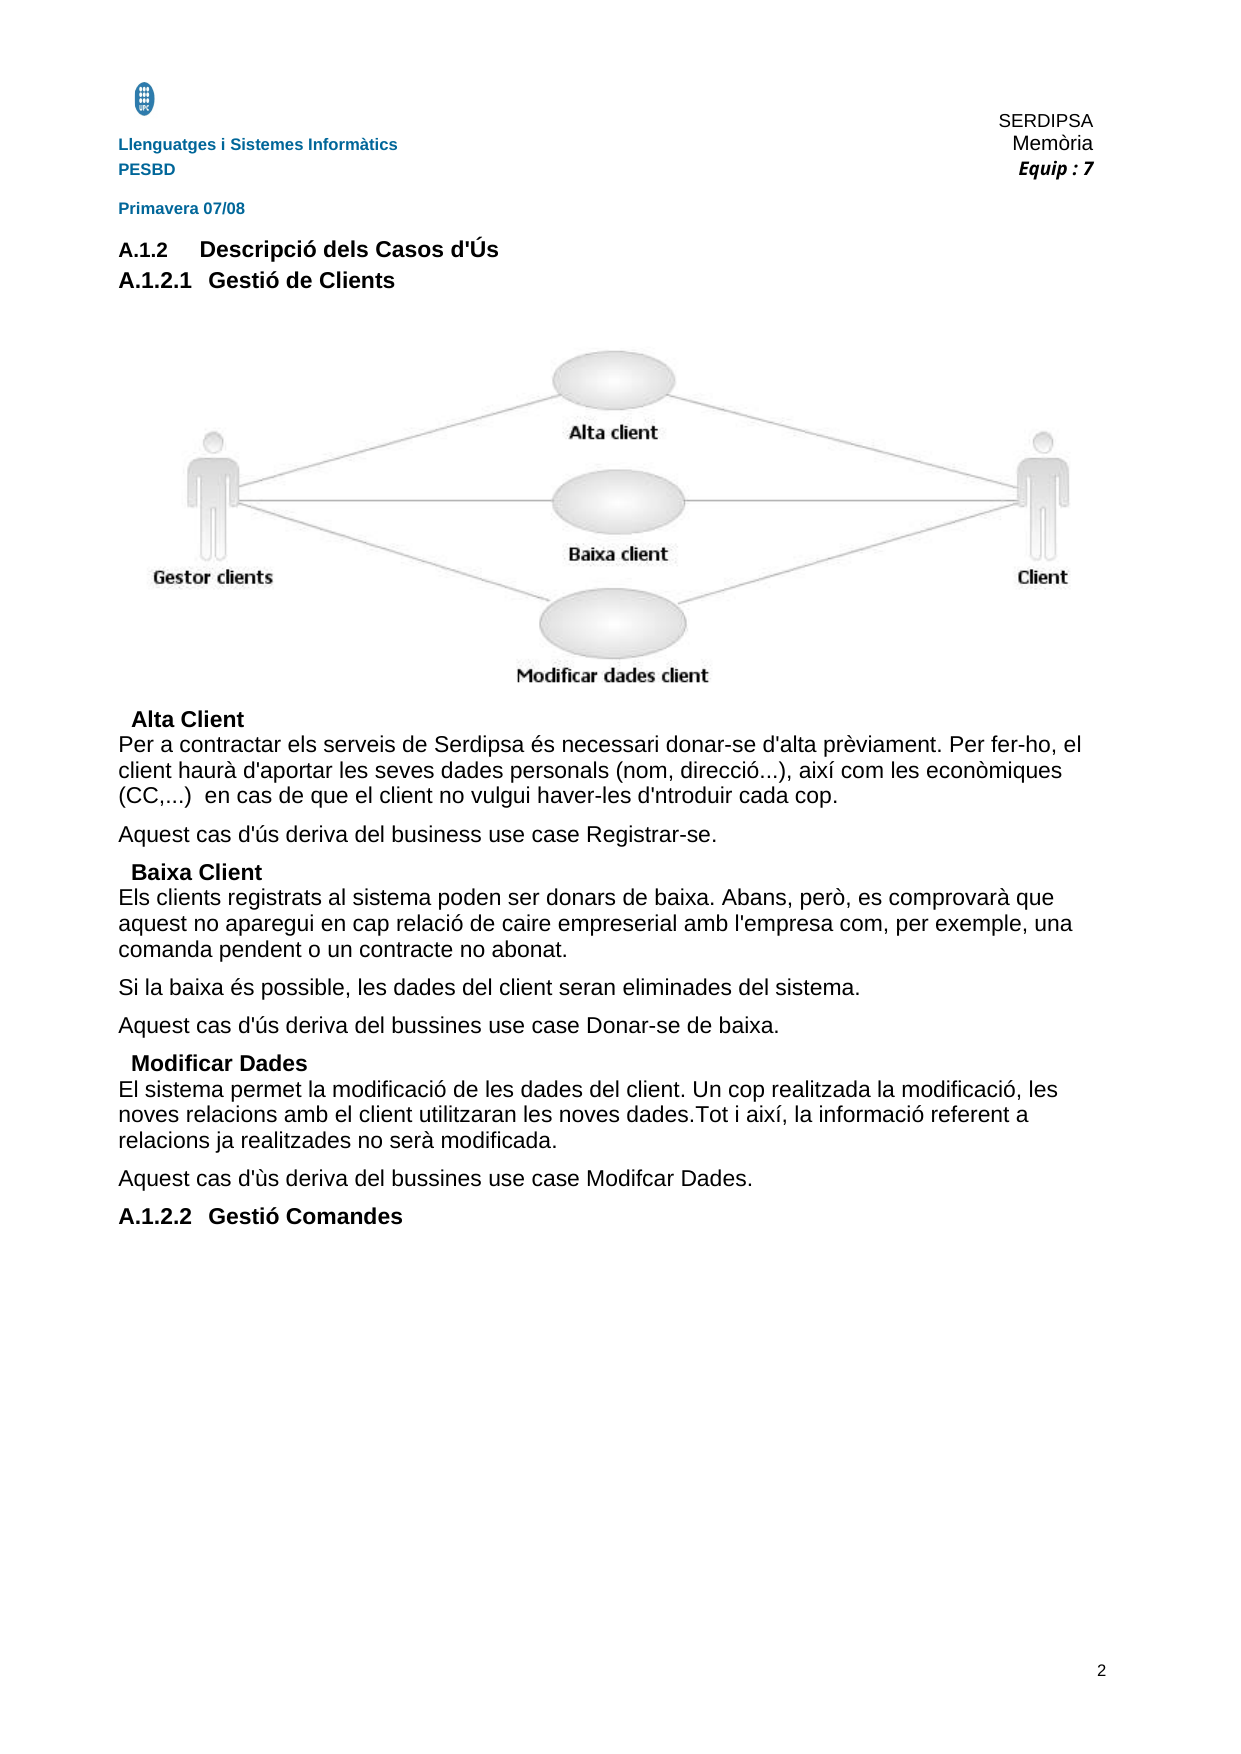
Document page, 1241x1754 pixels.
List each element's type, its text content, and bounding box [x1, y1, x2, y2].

text Per a contractar els serveis de Serdipsa és necessari donar-se d'alta prèviament. Per fer-ho, el client haurà d'aportar les seves dades personals (nom, direcció...), així com les econòmiques (CC,...) en cas de que el client no vulgui haver-les d'ntroduir cada cop. [118, 732, 1106, 809]
subtitle Gestió de Clients [118, 268, 1106, 294]
subtitle Modificar Dades [118, 1051, 1106, 1076]
text Aquest cas d'ús deriva del bussines use case Donar-se de baixa. [118, 1013, 1106, 1038]
picture [124, 312, 1100, 707]
text Els clients registrats al sistema poden ser donars de baixa. Abans, però, es comprovarà que aquest no aparegui en cap relació de caire empreserial amb l'empresa com, per exemple, una comanda pendent o un contracte no abonat. [118, 885, 1106, 962]
text El sistema permet la modificació de les dades del client. Un cop realitzada la modificació, les noves relacions amb el client utilitzaran les noves dades.Tot i així, la informació referent a relacions ja realitzades no serà modificada. [118, 1076, 1106, 1153]
subtitle Alta Client [118, 588, 1106, 732]
subtitle Gestió Comandes [118, 1204, 1106, 1229]
subtitle Descripció dels Casos d'Ús [118, 236, 1106, 262]
text Si la baixa és possible, les dades del client seran eliminades del sistema. [118, 974, 1106, 1000]
text Aquest cas d'ús deriva del business use case Registrar-se. [118, 821, 1106, 847]
subtitle Baixa Client [118, 859, 1106, 885]
text Aquest cas d'ùs deriva del bussines use case Modifcar Dades. [118, 1166, 1106, 1191]
